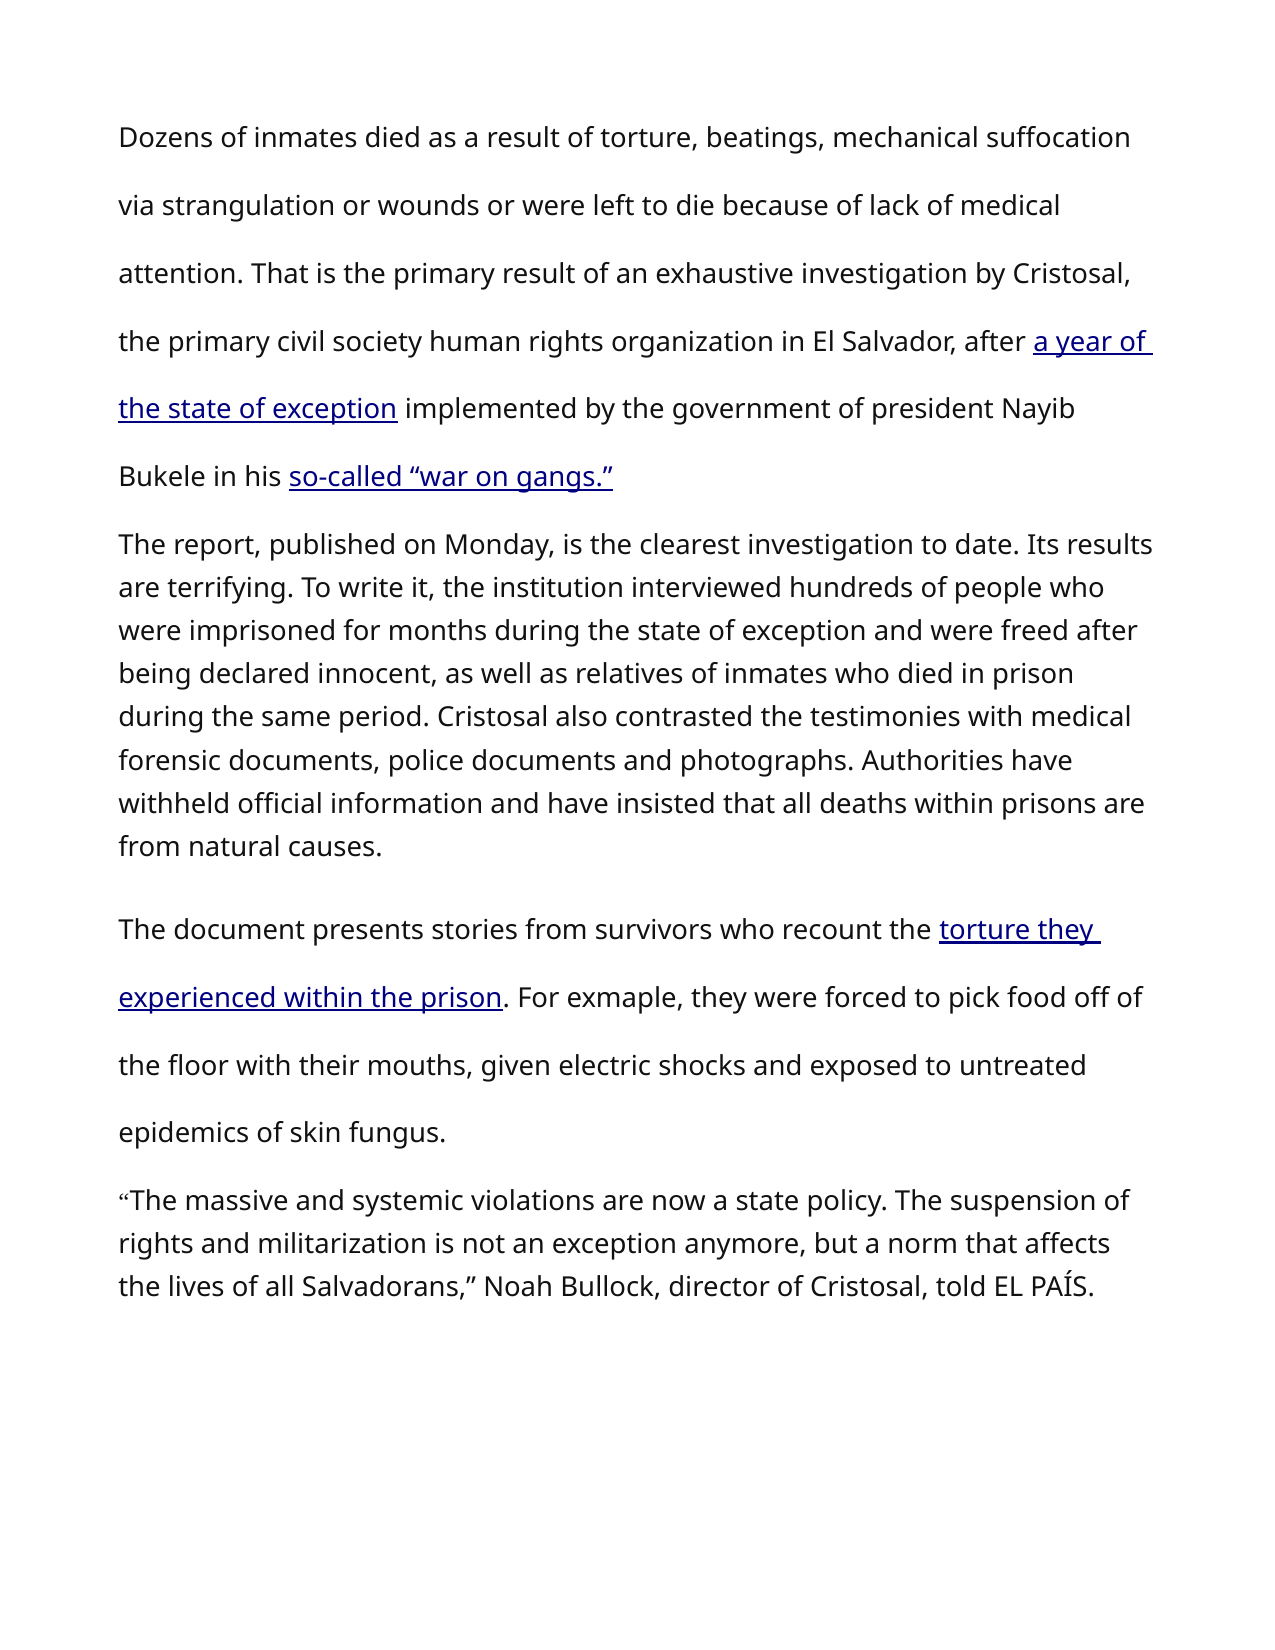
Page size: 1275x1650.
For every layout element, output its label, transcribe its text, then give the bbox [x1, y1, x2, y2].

text The report, published on Monday, is the clearest investigation to date. Its results are terrifying. To write it, the institution interviewed hundreds of people who were imprisoned for months during the state of exception and were freed after being declared innocent, as well as relatives of inmates who died in prison during the same period. Cristosal also contrasted the testimonies with medical forensic documents, police documents and photographs. Authorities have withheld official information and have insisted that all deaths within prisons are from natural causes. [118, 525, 1157, 864]
text Dozens of inmates died as a result of torture, beatings, mechanical suffocation via strangulation or wounds or were left to die because of lack of medical attention. That is the primary result of an exhaustive investigation by Cristosal, the primary civil society human rights organization in El Salvador, after a year of the state of exception implemented by the government of president Nayib Bukele in his so-called “war on gangs.” [118, 118, 1157, 495]
text “The massive and systemic violations are now a state policy. The suspension of rights and militarization is not an exception anymore, but a norm that affects the lives of all Salvadorans,” Noah Bullock, director of Cristosal, told EL PAÍS. [118, 1181, 1157, 1305]
text The document presents stories from survivors who recount the torture they experienced within the prison. For exmaple, they were forced to pick food off of the floor with their mouths, given electric shocks and exposed to untreated epidemics of skin fungus. [118, 910, 1157, 1151]
